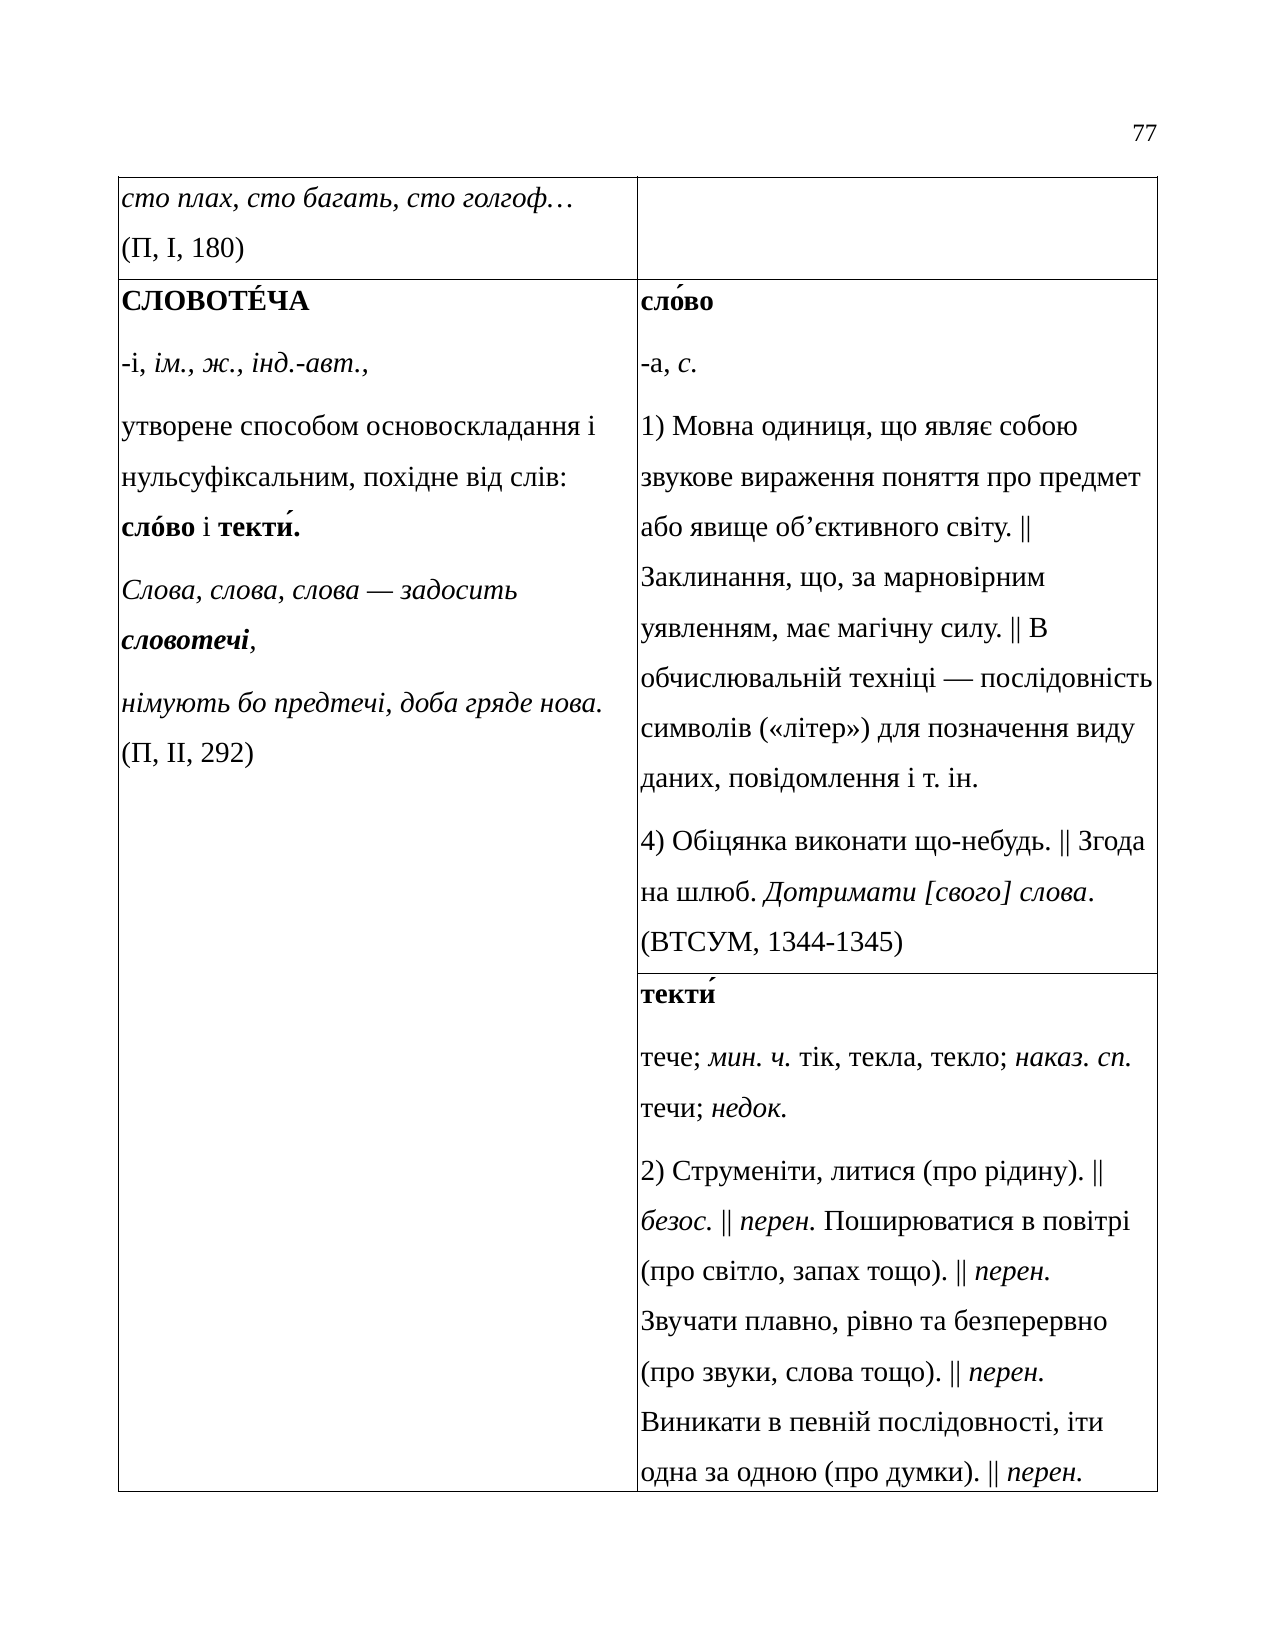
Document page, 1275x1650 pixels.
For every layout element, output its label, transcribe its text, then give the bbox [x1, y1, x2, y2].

table_cell [638, 178, 1157, 279]
table_cell сло́во -а, с. 1) Мовна одиниця, що являє собою звукове вираження поняття про предмет або явище об’єктивного світу. || Заклинання, що, за марновірним уявленням, має магічну силу. || В обчислювальній техніці — послідовність символів («літер») для позначення виду даних, повідомлення і т. ін. 4) Обіцянка виконати що-небудь. || Згода на шлюб. Дотримати [свого] слова. (ВТСУМ, 1344-1345) [638, 280, 1157, 973]
table_cell текти́ тече; мин. ч. тік, текла, текло; наказ. сп. течи; недок. 2) Струменіти, литися (про рідину). || безос. || перен. Поширюватися в повітрі (про світло, запах тощо). || перен. Звучати плавно, рівно та безперервно (про звуки, слова тощо). || перен. Виникати в певній послідовності, іти одна за одною (про думки). || перен. [638, 974, 1157, 1491]
table_cell СЛОВОТÉЧА -і, ім., ж., інд.-авт., утворене способом основоскладання і нульсуфіксальним, похідне від слів: слóво і текти́. Слова, слова, слова — задосить словотечі, німують бо предтечі, доба гряде нова. (П, ІІ, 292) [119, 280, 637, 1491]
table_cell сто плах, сто багать, сто голгоф… (П, І, 180) [119, 178, 637, 279]
